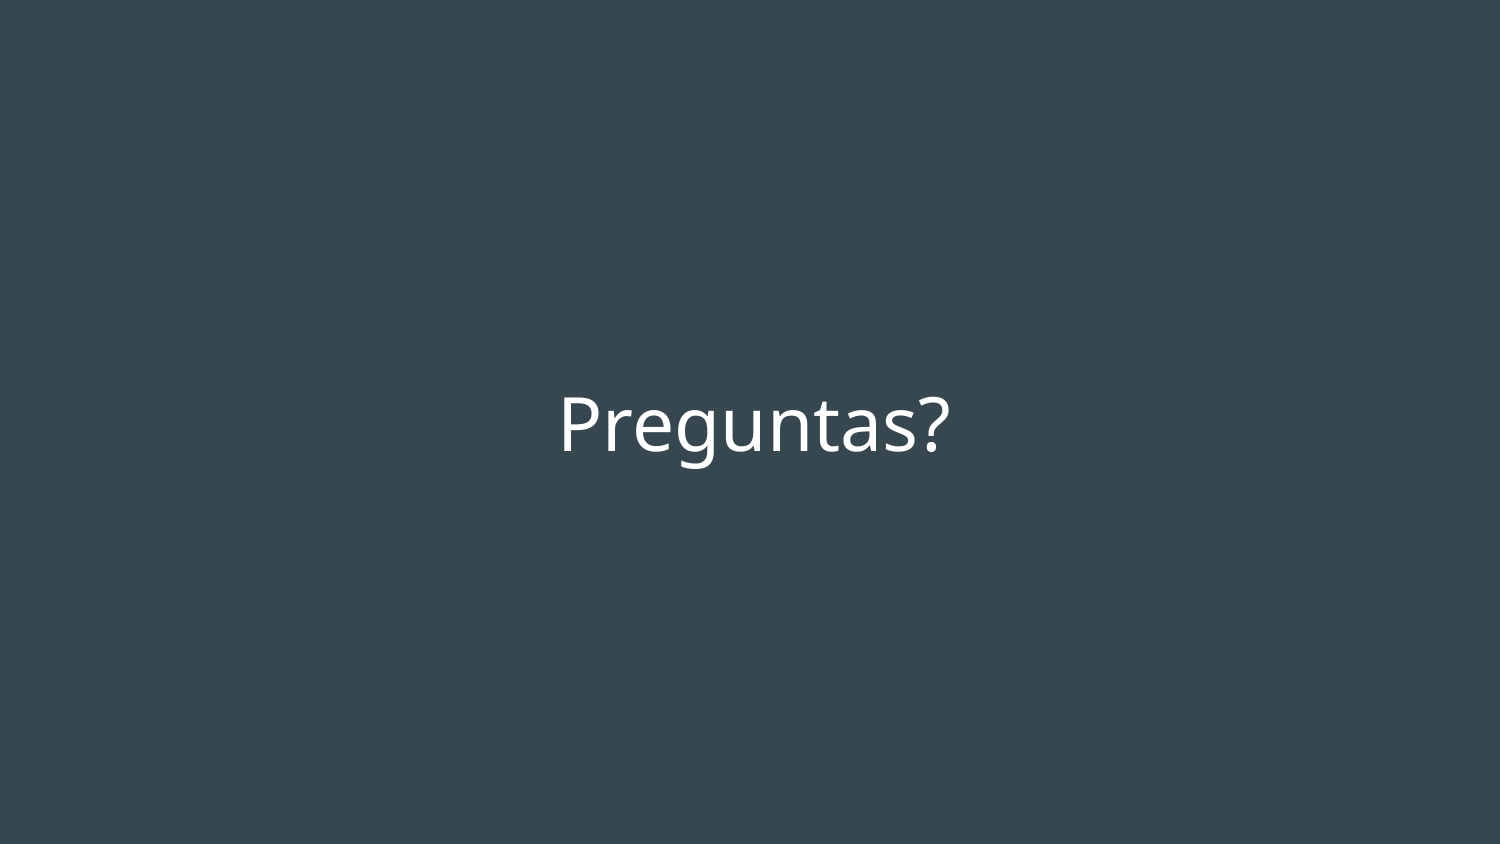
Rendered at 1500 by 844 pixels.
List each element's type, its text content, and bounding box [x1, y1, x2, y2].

title Preguntas? [110, 351, 1399, 493]
